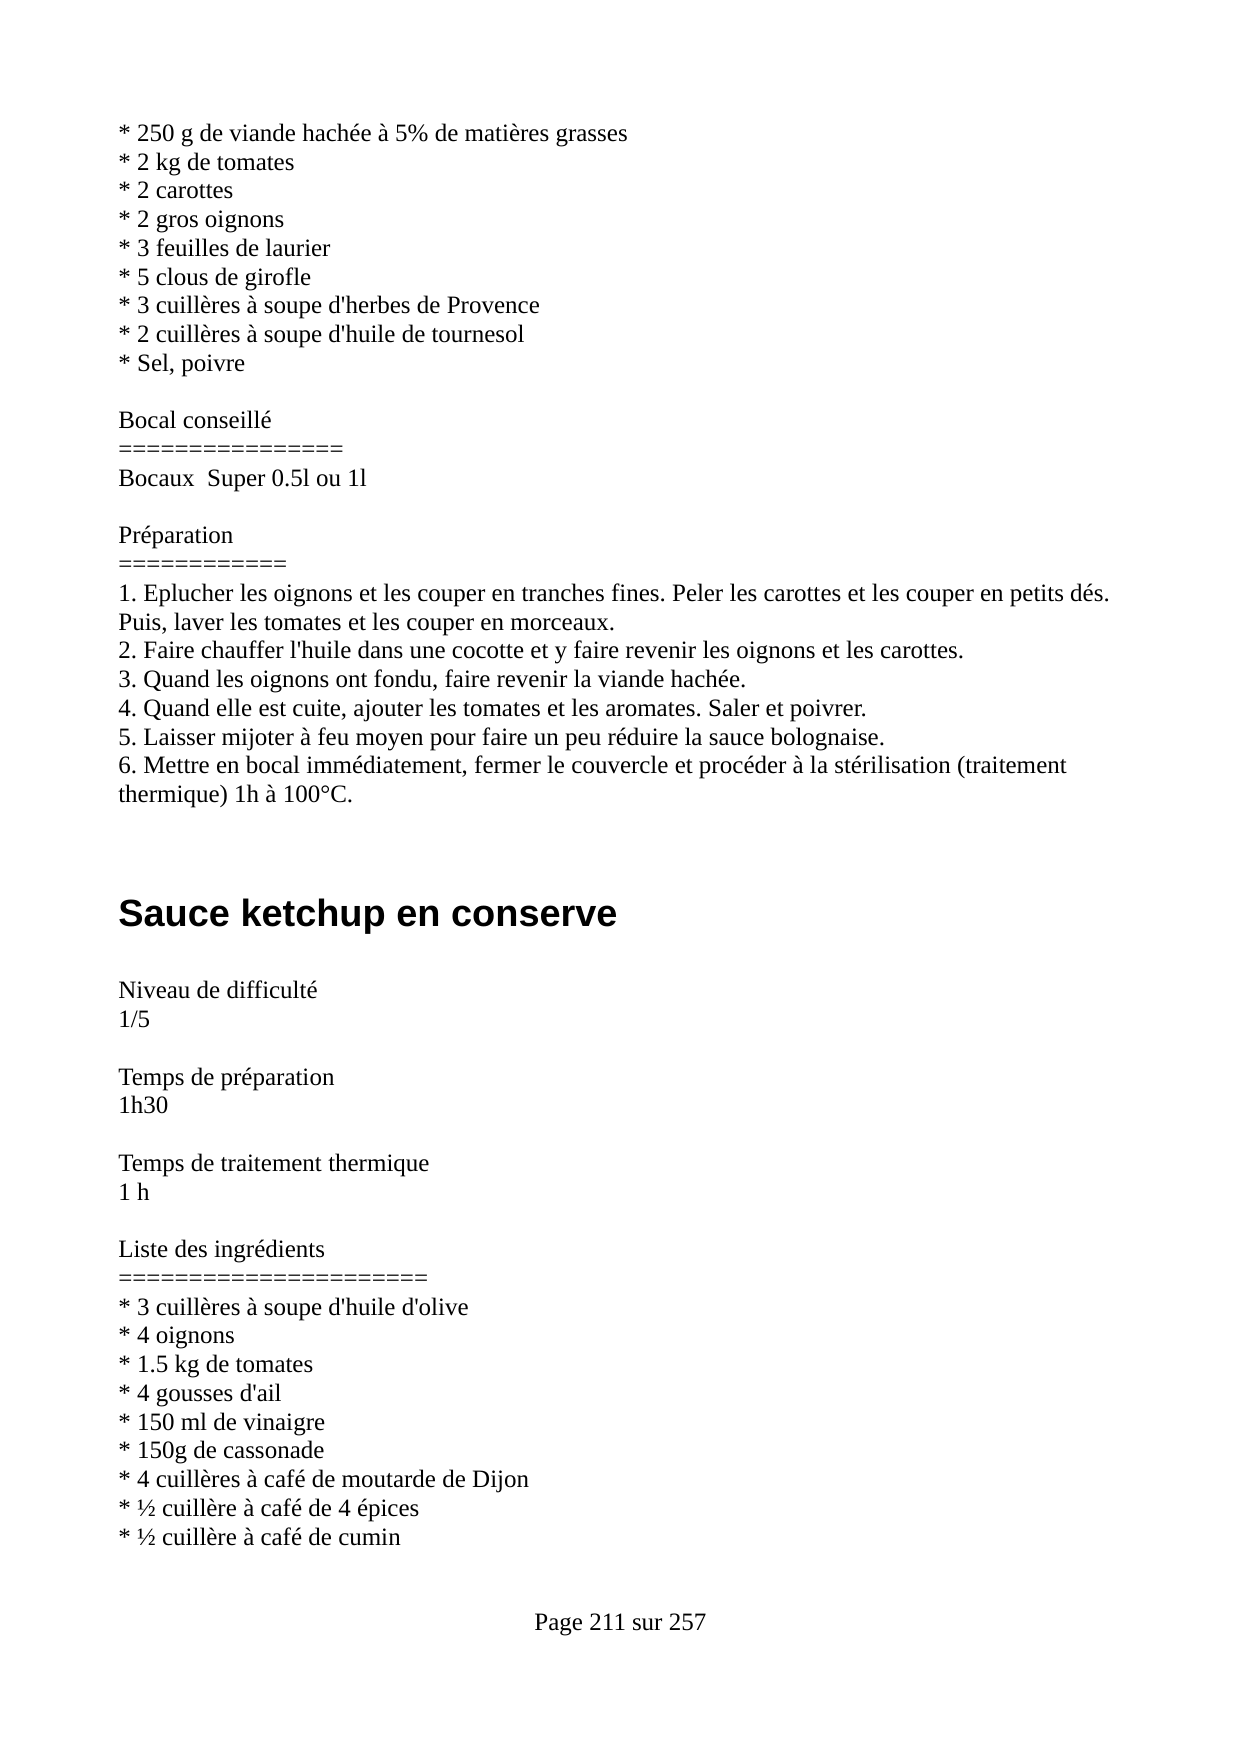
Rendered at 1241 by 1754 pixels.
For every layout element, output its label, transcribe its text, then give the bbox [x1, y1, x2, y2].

text Liste des ingrédients [118, 1234, 1122, 1263]
text * 2 cuillères à soupe d'huile de tournesol [118, 319, 1122, 348]
text Bocal conseillé [118, 406, 1122, 434]
text * 3 feuilles de laurier [118, 233, 1122, 262]
text Temps de préparation [118, 1062, 1122, 1091]
text 6. Mettre en bocal immédiatement, fermer le couvercle et procéder à la stérilisation (traitement thermique) 1h à 100°C. [118, 751, 1122, 808]
text * 3 cuillères à soupe d'herbes de Provence [118, 291, 1122, 319]
text 3. Quand les oignons ont fondu, faire revenir la viande hachée. [118, 664, 1122, 693]
text * 4 cuillères à café de moutarde de Dijon [118, 1464, 1122, 1493]
text * 4 gousses d'ail [118, 1378, 1122, 1407]
text * 4 oignons [118, 1321, 1122, 1349]
text ================ [118, 434, 1122, 463]
text ============ [118, 549, 1122, 578]
text * 1.5 kg de tomates [118, 1349, 1122, 1378]
text Temps de traitement thermique [118, 1148, 1122, 1177]
text Préparation [118, 521, 1122, 549]
text * ½ cuillère à café de cumin [118, 1522, 1122, 1551]
text 4. Quand elle est cuite, ajouter les tomates et les aromates. Saler et poivrer. [118, 693, 1122, 722]
text Bocaux Super 0.5l ou 1l [118, 463, 1122, 492]
text ====================== [118, 1263, 1122, 1292]
text Niveau de difficulté [118, 976, 1122, 1004]
text 1h30 [118, 1091, 1122, 1119]
text * ½ cuillère à café de 4 épices [118, 1493, 1122, 1522]
text * 2 carottes [118, 176, 1122, 204]
text 1 h [118, 1177, 1122, 1206]
text 5. Laisser mijoter à feu moyen pour faire un peu réduire la sauce bolognaise. [118, 722, 1122, 751]
subtitle Sauce ketchup en conserve [118, 891, 1122, 934]
text * 2 kg de tomates [118, 147, 1122, 176]
text * 150g de cassonade [118, 1436, 1122, 1464]
text * 5 clous de girofle [118, 262, 1122, 291]
text 2. Faire chauffer l'huile dans une cocotte et y faire revenir les oignons et les carottes. [118, 636, 1122, 664]
text * 3 cuillères à soupe d'huile d'olive [118, 1292, 1122, 1321]
text 1/5 [118, 1004, 1122, 1033]
text * 250 g de viande hachée à 5% de matières grasses [118, 118, 1122, 147]
text * 2 gros oignons [118, 204, 1122, 233]
text * Sel, poivre [118, 348, 1122, 377]
text 1. Eplucher les oignons et les couper en tranches fines. Peler les carottes et les couper en petits dés. Puis, laver les tomates et les couper en morceaux. [118, 578, 1122, 636]
text * 150 ml de vinaigre [118, 1407, 1122, 1436]
